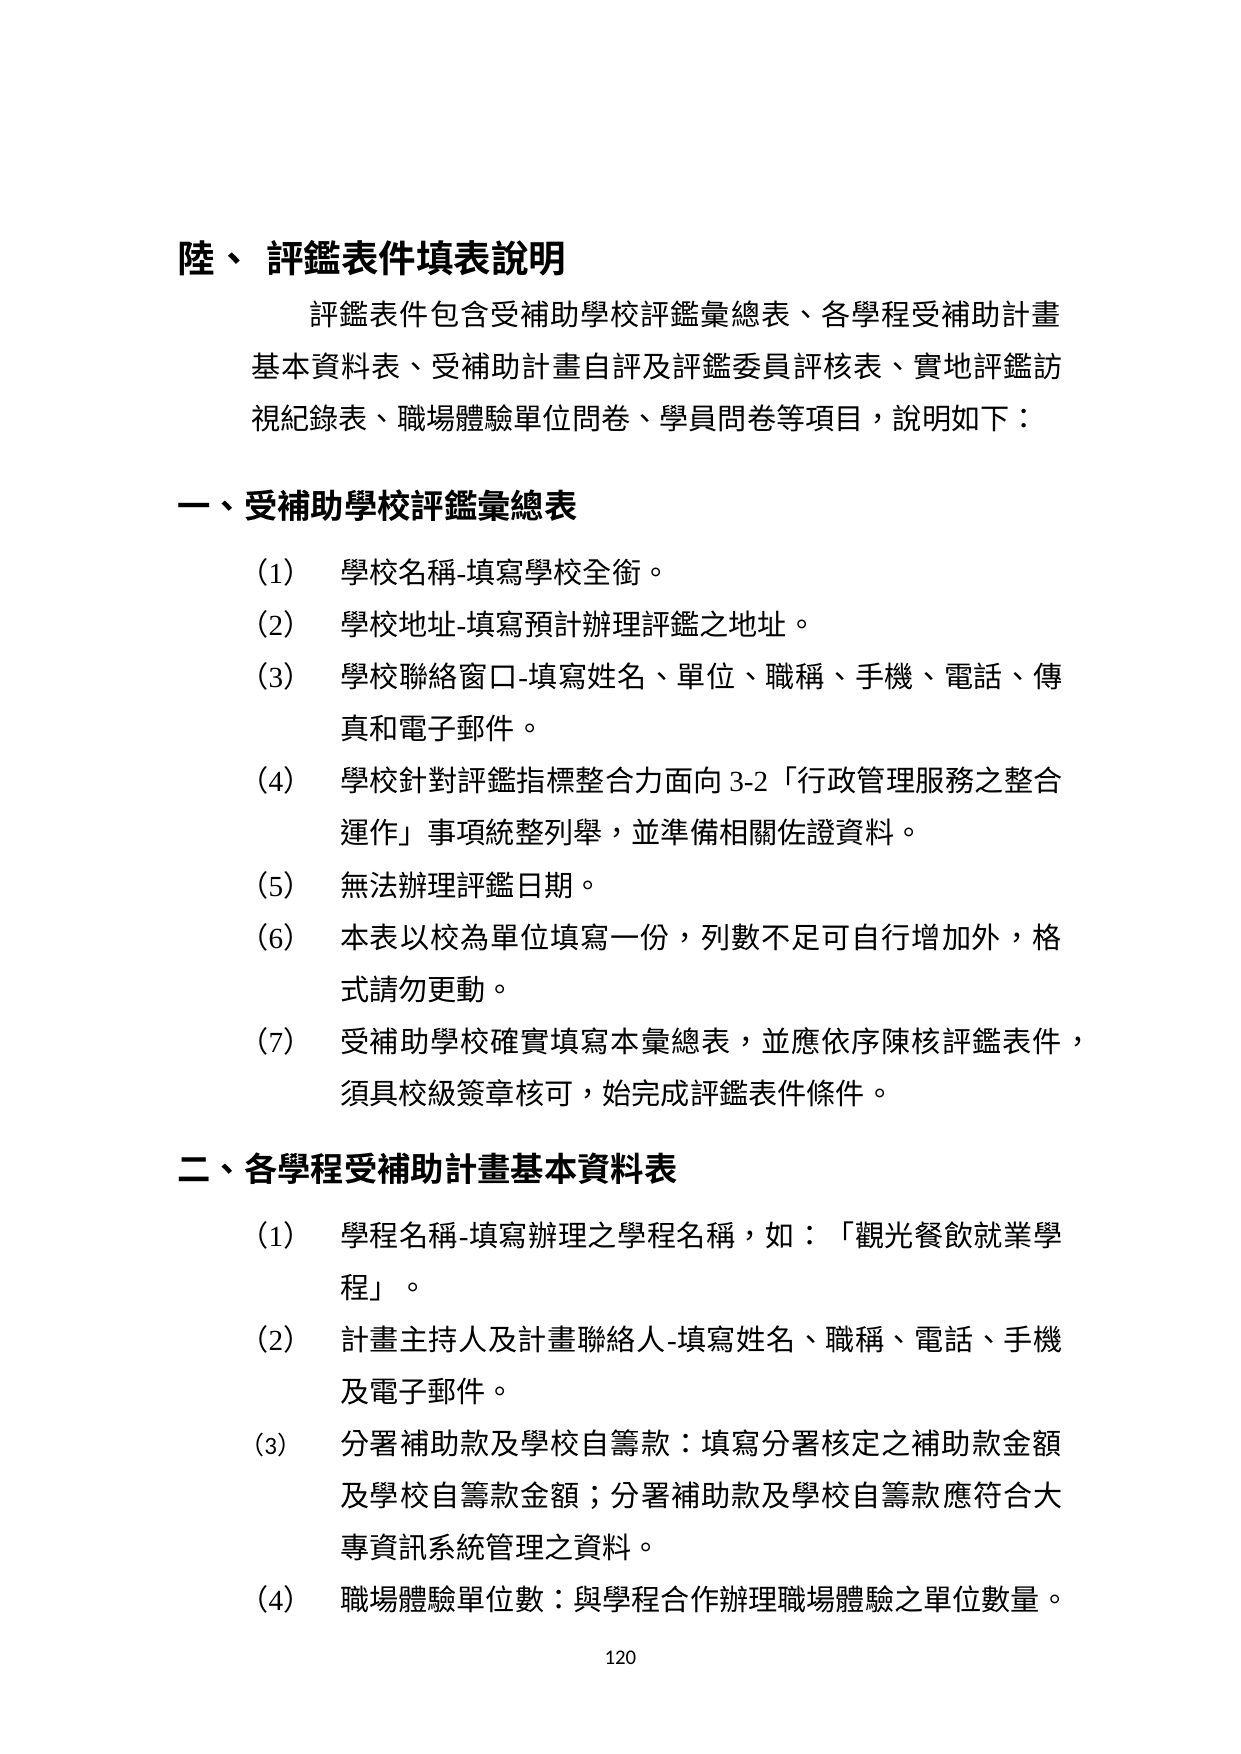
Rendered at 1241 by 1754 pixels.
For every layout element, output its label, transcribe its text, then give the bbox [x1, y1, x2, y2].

list 學校針對評鑑指標整合力面向3-2「行政管理服務之整合運作」事項統整列舉，並準備相關佐證資料。 [239, 750, 1063, 854]
list 分署補助款及學校自籌款：填寫分署核定之補助款金額及學校自籌款金額；分署補助款及學校自籌款應符合大專資訊系統管理之資料。 [239, 1413, 1063, 1569]
text 二、各學程受補助計畫基本資料表 [177, 1140, 1063, 1192]
list 職場體驗單位數：與學程合作辦理職場體驗之單位數量。 [239, 1569, 1063, 1621]
list 學校名稱-填寫學校全銜。 [239, 542, 1063, 594]
list 受補助學校確實填寫本彙總表，並應依序陳核評鑑表件，須具校級簽章核可，始完成評鑑表件條件。 [239, 1011, 1063, 1115]
list 學校聯絡窗口-填寫姓名、單位、職稱、手機、電話、傳真和電子郵件。 [239, 646, 1063, 750]
list 無法辦理評鑑日期。 [239, 854, 1063, 906]
list 學程名稱-填寫辦理之學程名稱，如：「觀光餐飲就業學程」。 [239, 1204, 1063, 1308]
text 一、受補助學校評鑑彙總表 [177, 477, 1063, 529]
list 本表以校為單位填寫一份，列數不足可自行增加外，格式請勿更動。 [239, 906, 1063, 1011]
list 評鑑表件填表說明 [177, 229, 1063, 283]
list 計畫主持人及計畫聯絡人-填寫姓名、職稱、電話、手機及電子郵件。 [239, 1308, 1063, 1413]
text 評鑑表件包含受補助學校評鑑彙總表、各學程受補助計畫基本資料表、受補助計畫自評及評鑑委員評核表、實地評鑑訪視紀錄表、職場體驗單位問卷、學員問卷等項目，說明如下： [251, 283, 1063, 440]
list 學校地址-填寫預計辦理評鑑之地址。 [239, 594, 1063, 646]
